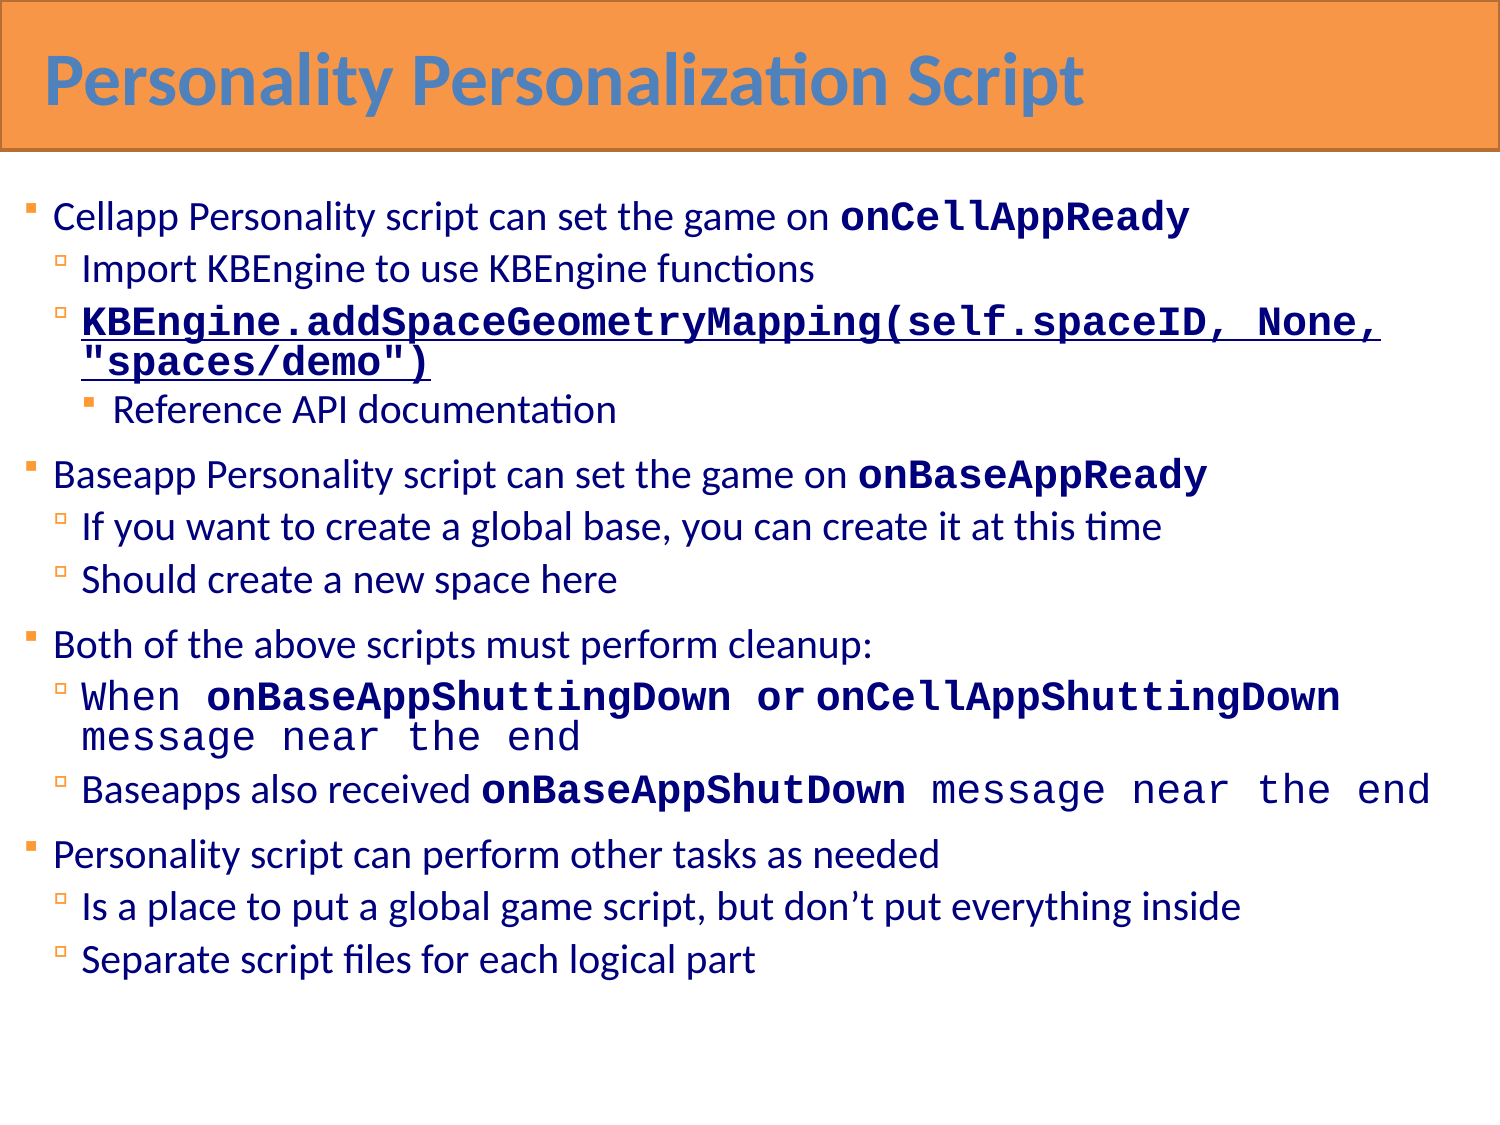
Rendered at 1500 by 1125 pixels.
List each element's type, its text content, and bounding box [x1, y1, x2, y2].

title Personality Personalization Script [29, 21, 1483, 129]
text_box [0, 0, 1500, 150]
text_box Cellapp Personality script can set the game on onCellAppReady Import KBEngine to use KBEngine functions KBEngine.addSpaceGeometryMapping(self.spaceID, None, "spaces/demo") Reference API documentation Baseapp Personality script can set the game on onBaseAppReady If you want to create a global base, you can create it at this time Should create a new space here Both of the above scripts must perform cleanup: When onBaseAppShuttingDown or onCellAppShuttingDown message near the end Baseapps also received onBaseAppShutDown message near the end Personality script can perform other tasks as needed Is a place to put a global game script, but don’t put everything inside Separate script files for each logical part [14, 196, 1500, 1125]
